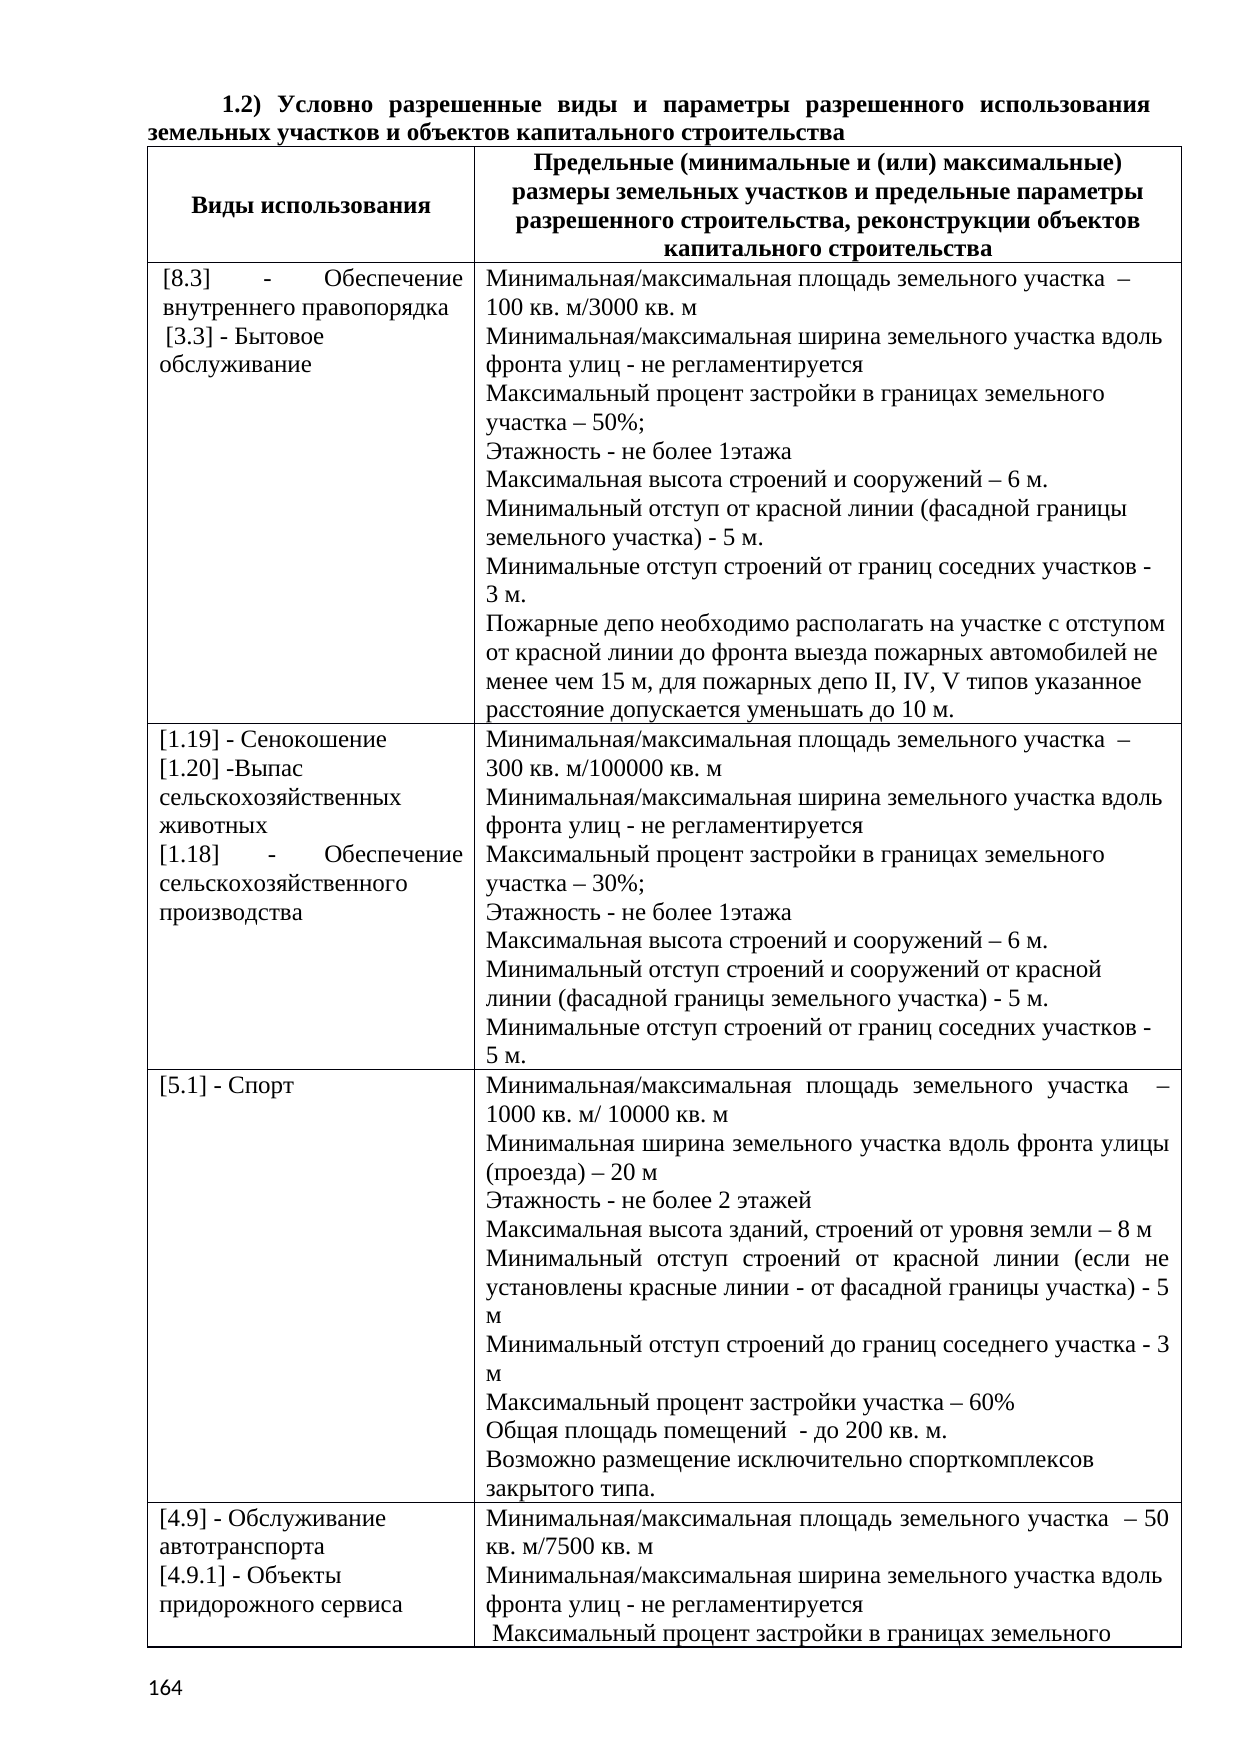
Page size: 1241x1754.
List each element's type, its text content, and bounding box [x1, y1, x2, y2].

table_cell [8.3] - Обеспечение внутреннего правопорядка [3.3] - Бытовое обслуживание [148, 263, 474, 723]
table_cell Минимальная/максимальная площадь земельного участка – 50 кв. м/7500 кв. м Минимальная/максимальная ширина земельного участка вдоль фронта улиц - не регламентируется Максимальный процент застройки в границах земельного [475, 1503, 1181, 1646]
table_cell Минимальная/максимальная площадь земельного участка – 1000 кв. м/ 10000 кв. м Минимальная ширина земельного участка вдоль фронта улицы (проезда) – 20 м Этажность - не более 2 этажей Максимальная высота зданий, строений от уровня земли – 8 м Минимальный отступ строений от красной линии (если не установлены красные линии - от фасадной границы участка) - 5 м Минимальный отступ строений до границ соседнего участка - 3 м Максимальный процент застройки участка – 60% Общая площадь помещений - до 200 кв. м. Возможно размещение исключительно спорткомплексов закрытого типа. [475, 1070, 1181, 1502]
table_header Предельные (минимальные и (или) максимальные) размеры земельных участков и предельные параметры разрешенного строительства, реконструкции объектов капитального строительства [475, 147, 1181, 262]
table_cell [1.19] - Сенокошение [1.20] -Выпас сельскохозяйственных животных [1.18] - Обеспечение сельскохозяйственного производства [148, 724, 474, 1069]
table_cell [5.1] - Спорт [148, 1070, 474, 1502]
table_cell Минимальная/максимальная площадь земельного участка – 300 кв. м/100000 кв. м Минимальная/максимальная ширина земельного участка вдоль фронта улиц - не регламентируется Максимальный процент застройки в границах земельного участка – 30%; Этажность - не более 1этажа Максимальная высота строений и сооружений – 6 м. Минимальный отступ строений и сооружений от красной линии (фасадной границы земельного участка) - 5 м. Минимальные отступ строений от границ соседних участков - 5 м. [475, 724, 1181, 1069]
table_cell [4.9] - Обслуживание автотранспорта [4.9.1] - Объекты придорожного сервиса [148, 1503, 474, 1646]
table_header Виды использования [148, 147, 474, 262]
subtitle 1.2) Условно разрешенные виды и параметры разрешенного использования земельных участков и объектов капитального строительства [148, 89, 1152, 146]
table_cell Минимальная/максимальная площадь земельного участка – 100 кв. м/3000 кв. м Минимальная/максимальная ширина земельного участка вдоль фронта улиц - не регламентируется Максимальный процент застройки в границах земельного участка – 50%; Этажность - не более 1этажа Максимальная высота строений и сооружений – 6 м. Минимальный отступ от красной линии (фасадной границы земельного участка) - 5 м. Минимальные отступ строений от границ соседних участков - 3 м. Пожарные депо необходимо располагать на участке с отступом от красной линии до фронта выезда пожарных автомобилей не менее чем 15 м, для пожарных депо II, IV, V типов указанное расстояние допускается уменьшать до 10 м. [475, 263, 1181, 723]
